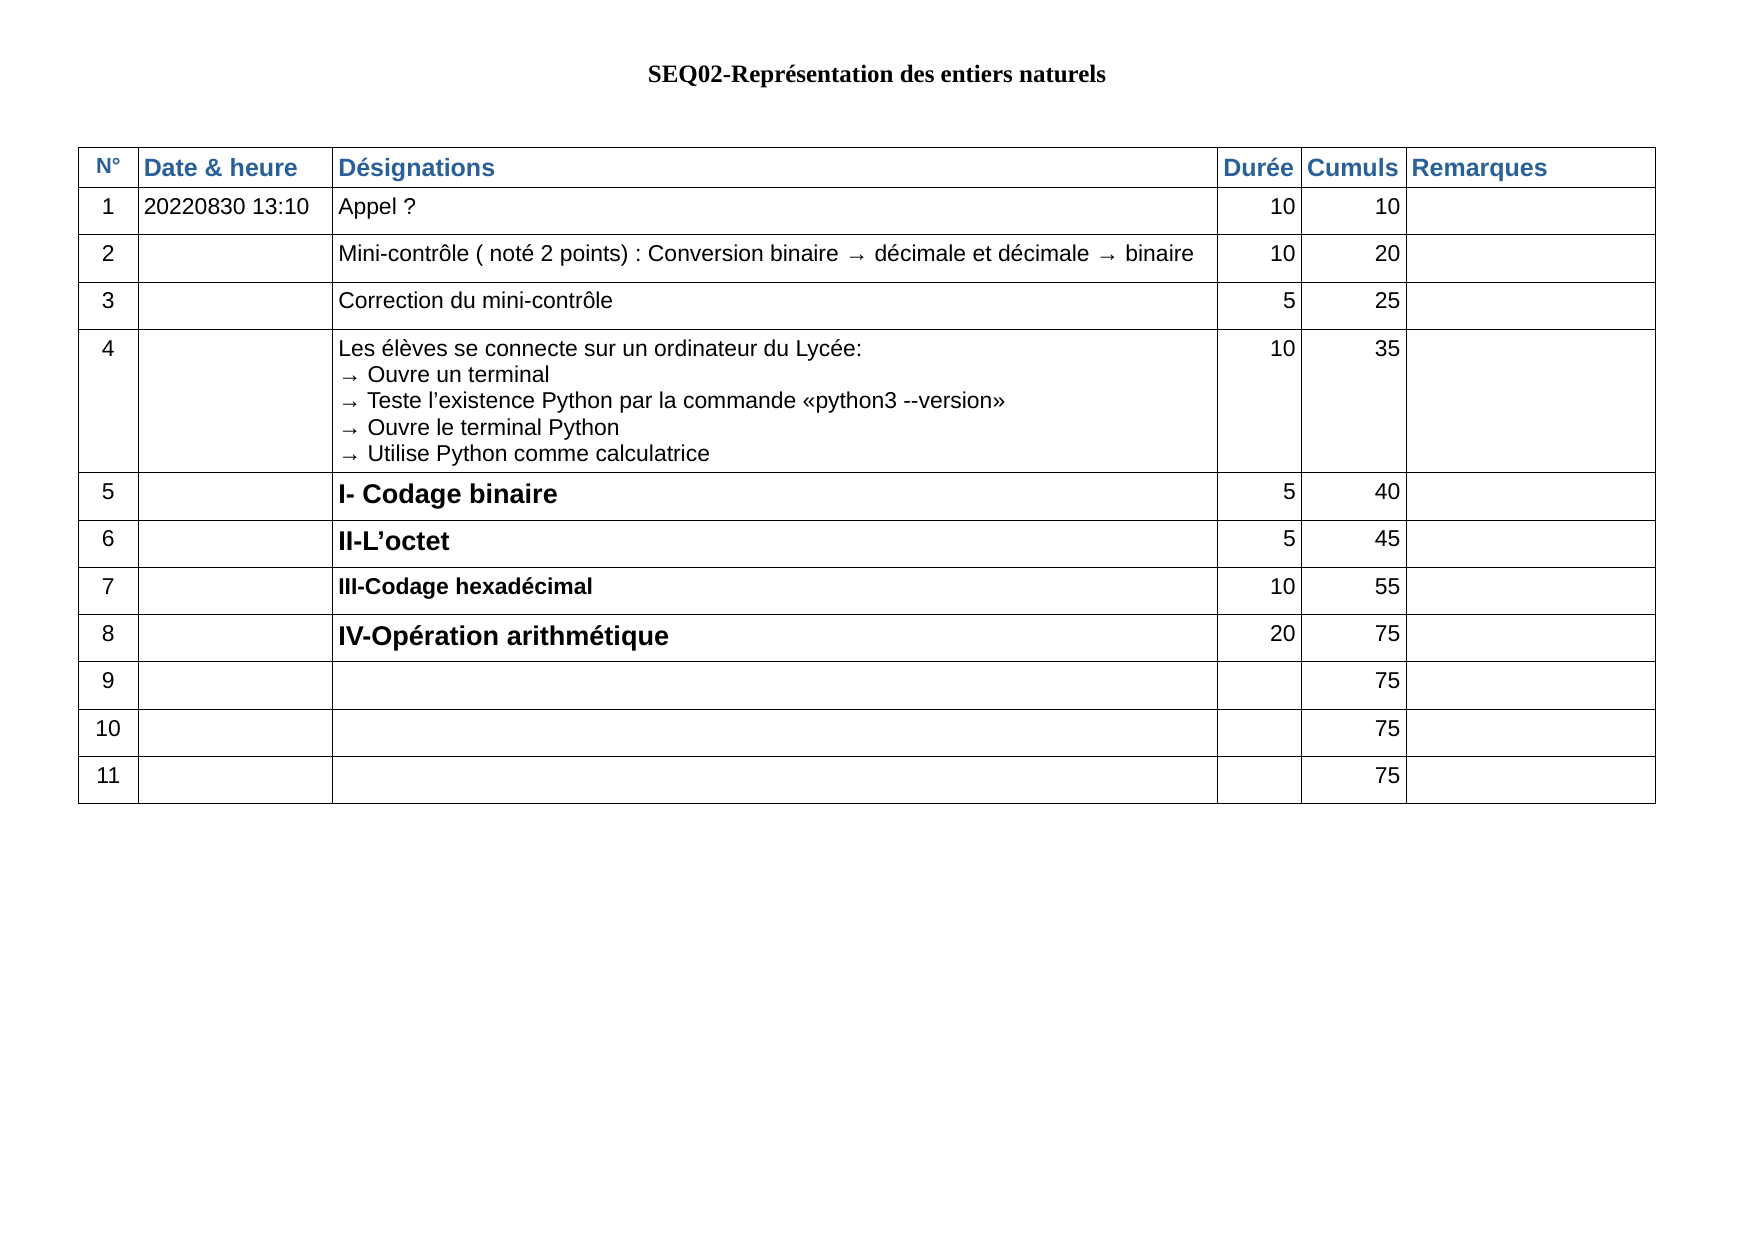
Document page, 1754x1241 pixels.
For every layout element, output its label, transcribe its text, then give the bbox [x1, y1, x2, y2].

table_header Cumuls [1302, 148, 1406, 187]
table_cell 5 [1218, 521, 1301, 567]
table_cell 5 [1218, 283, 1301, 329]
table_cell 20 [1218, 615, 1301, 661]
table_cell 55 [1302, 568, 1406, 614]
table_cell [1407, 283, 1655, 329]
table_cell 25 [1302, 283, 1406, 329]
table_cell 5 [1218, 473, 1301, 519]
table_cell 7 [79, 568, 138, 614]
table_cell Correction du mini-contrôle [333, 283, 1217, 329]
table_cell 45 [1302, 521, 1406, 567]
table_cell 40 [1302, 473, 1406, 519]
table_cell 1 [79, 188, 138, 234]
table_cell Appel ? [333, 188, 1217, 234]
table_cell Les élèves se connecte sur un ordinateur du Lycée: → Ouvre un terminal → Teste l’existence Python par la commande «python3 --version» → Ouvre le terminal Python → Utilise Python comme calculatrice [333, 330, 1217, 472]
table_cell 75 [1302, 757, 1406, 803]
table_header Désignations [333, 148, 1217, 187]
table_cell 8 [79, 615, 138, 661]
table_cell [1218, 662, 1301, 709]
table_cell [1407, 662, 1655, 709]
table_cell [333, 757, 1217, 803]
table_cell 10 [1218, 330, 1301, 472]
table_cell 10 [79, 710, 138, 756]
table_cell 75 [1302, 662, 1406, 709]
table_cell 20220830 13:10 [139, 188, 332, 234]
table_cell 3 [79, 283, 138, 329]
table_cell [1407, 757, 1655, 803]
table_cell [139, 568, 332, 614]
table_header Durée [1218, 148, 1301, 187]
table_cell [1407, 615, 1655, 661]
table_cell [139, 757, 332, 803]
table_cell [139, 662, 332, 709]
table_cell [139, 283, 332, 329]
table_cell 10 [1218, 235, 1301, 282]
table_cell 6 [79, 521, 138, 567]
table_cell I- Codage binaire [333, 473, 1217, 519]
table_cell [1407, 521, 1655, 567]
table_header N° [79, 148, 138, 187]
table_cell 35 [1302, 330, 1406, 472]
table_cell [1407, 330, 1655, 472]
table_cell 75 [1302, 615, 1406, 661]
table_cell [139, 330, 332, 472]
table_cell III-Codage hexadécimal [333, 568, 1217, 614]
table_cell [1407, 710, 1655, 756]
table_cell [1407, 188, 1655, 234]
table_cell [333, 662, 1217, 709]
table_cell 4 [79, 330, 138, 472]
table_cell 10 [1302, 188, 1406, 234]
table_cell 11 [79, 757, 138, 803]
table_cell II-L’octet [333, 521, 1217, 567]
table_cell [139, 521, 332, 567]
table_cell [139, 473, 332, 519]
table_cell 5 [79, 473, 138, 519]
table_cell IV-Opération arithmétique [333, 615, 1217, 661]
table_cell 10 [1218, 188, 1301, 234]
table_cell 2 [79, 235, 138, 282]
table_cell Mini-contrôle ( noté 2 points) : Conversion binaire → décimale et décimale → binaire [333, 235, 1217, 282]
table_cell [1407, 235, 1655, 282]
table_cell [139, 235, 332, 282]
table_cell [333, 710, 1217, 756]
table_cell [139, 710, 332, 756]
table_cell [1407, 473, 1655, 519]
table_cell 9 [79, 662, 138, 709]
table_cell [1218, 710, 1301, 756]
table_header Remarques [1407, 148, 1655, 187]
table_cell 20 [1302, 235, 1406, 282]
table_cell [139, 615, 332, 661]
table_header Date & heure [139, 148, 332, 187]
table_cell 75 [1302, 710, 1406, 756]
table_cell 10 [1218, 568, 1301, 614]
table_cell [1218, 757, 1301, 803]
table_cell [1407, 568, 1655, 614]
